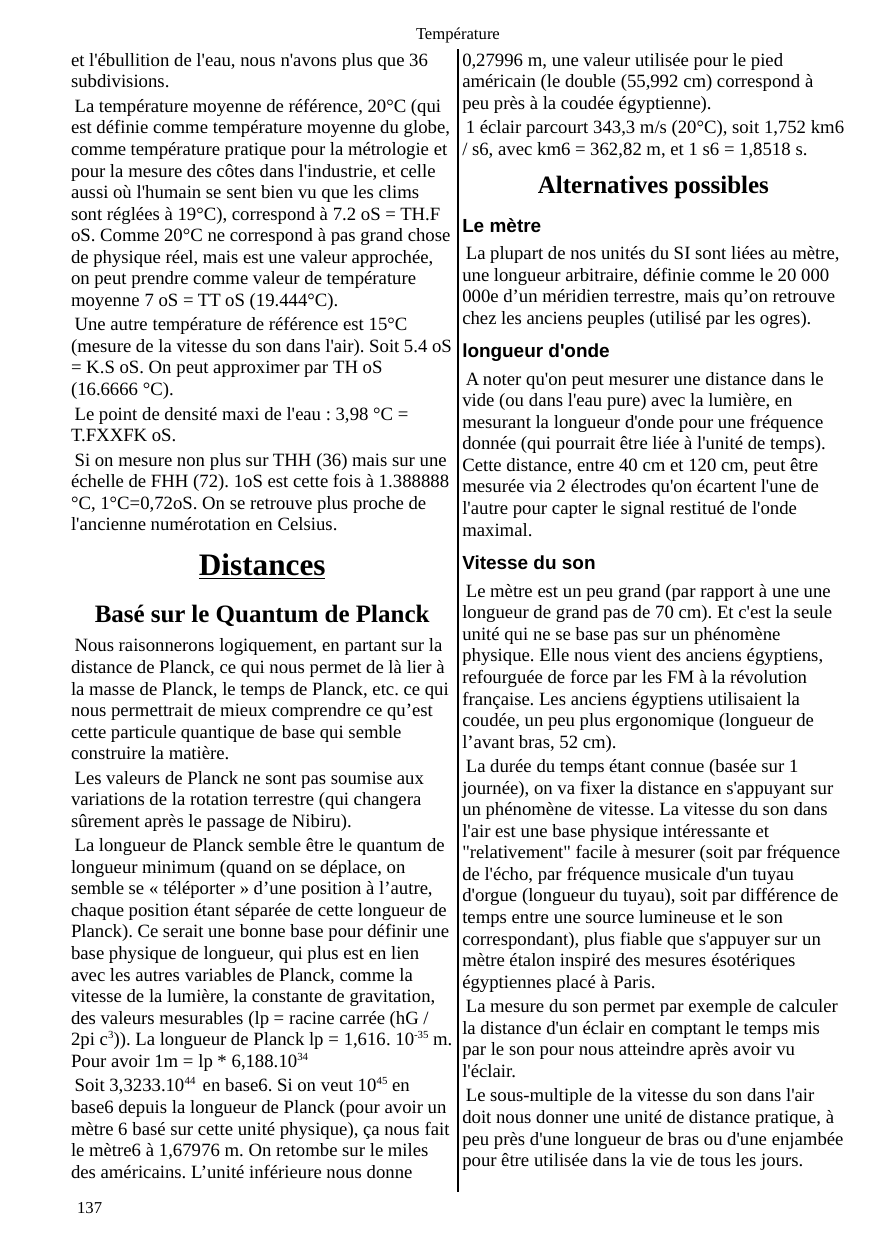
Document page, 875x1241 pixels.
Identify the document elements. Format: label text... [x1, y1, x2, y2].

subtitle longueur d'onde [462, 340, 844, 362]
text La durée du temps étant connue (basée sur 1 journée), on va fixer la distance en s'appuyant sur un phénomène de vitesse. La vitesse du son dans l'air est une base physique intéressante et "relativement" facile à mesurer (soit par fréquence de l'écho, par fréquence musicale d'un tuyau d'orgue (longueur du tuyau), soit par différence de temps entre une source lumineuse et le son correspondant), plus fiable que s'appuyer sur un mètre étalon inspiré des mesures ésotériques égyptiennes placé à Paris. [462, 755, 844, 992]
subtitle Alternatives possibles [462, 170, 844, 199]
text Une autre température de référence est 15°C (mesure de la vitesse du son dans l'air). Soit 5.4 oS = K.S oS. On peut approximer par TH oS (16.6666 °C). [71, 313, 453, 399]
text 1 éclair parcourt 343,3 m/s (20°C), soit 1,752 km6 / s6, avec km6 = 362,82 m, et 1 s6 = 1,8518 s. [462, 116, 844, 159]
text A noter qu'on peut mesurer une distance dans le vide (ou dans l'eau pure) avec la lumière, en mesurant la longueur d'onde pour une fréquence donnée (qui pourrait être liée à l'unité de temps). Cette distance, entre 40 cm et 120 cm, peut être mesurée via 2 électrodes qu'on écartent l'une de l'autre pour capter le signal restitué de l'onde maximal. [462, 368, 844, 540]
text et l'ébullition de l'eau, nous n'avons plus que 36 subdivisions. [71, 49, 453, 92]
text La mesure du son permet par exemple de calculer la distance d'un éclair en comptant le temps mis par le son pour nous atteindre après avoir vu l'éclair. [462, 995, 844, 1081]
text La plupart de nos unités du SI sont liées au mètre, une longueur arbitraire, définie comme le 20 000 000e d’un méridien terrestre, mais qu’on retrouve chez les anciens peuples (utilisé par les ogres). [462, 242, 844, 328]
text La longueur de Planck semble être le quantum de longueur minimum (quand on se déplace, on semble se « téléporter » d’une position à l’autre, chaque position étant séparée de cette longueur de Planck). Ce serait une bonne base pour définir une base physique de longueur, qui plus est en lien avec les autres variables de Planck, comme la vitesse de la lumière, la constante de gravitation, des valeurs mesurables (lp = racine carrée (hG / 2pi c3)). La longueur de Planck lp = 1,616. 10-35 m. Pour avoir 1m = lp * 6,188.1034 [71, 834, 453, 1071]
subtitle Distances [71, 547, 453, 582]
text Le point de densité maxi de l'eau : 3,98 °C = T.FXXFK oS. [71, 402, 453, 446]
text Si on mesure non plus sur THH (36) mais sur une échelle de FHH (72). 1oS est cette fois à 1.388888 °C, 1°C=0,72oS. On se retrouve plus proche de l'ancienne numérotation en Celsius. [71, 448, 453, 535]
text Les valeurs de Planck ne sont pas soumise aux variations de la rotation terrestre (qui changera sûrement après le passage de Nibiru). [71, 767, 453, 831]
subtitle Basé sur le Quantum de Planck [71, 599, 453, 628]
text Le sous-multiple de la vitesse du son dans l'air doit nous donner une unité de distance pratique, à peu près d'une longueur de bras ou d'une enjambée pour être utilisée dans la vie de tous les jours. [462, 1084, 844, 1171]
text Le mètre est un peu grand (par rapport à une une longueur de grand pas de 70 cm). Et c'est la seule unité qui ne se base pas sur un phénomène physique. Elle nous vient des anciens égyptiens, refourguée de force par les FM à la révolution française. Les anciens égyptiens utilisaient la coudée, un peu plus ergonomique (longueur de l’avant bras, 52 cm). [462, 579, 844, 752]
subtitle Le mètre [462, 214, 844, 236]
text 0,27996 m, une valeur utilisée pour le pied américain (le double (55,992 cm) correspond à peu près à la coudée égyptienne). [462, 49, 844, 113]
subtitle Vitesse du son [462, 552, 844, 574]
text Nous raisonnerons logiquement, en partant sur la distance de Planck, ce qui nous permet de là lier à la masse de Planck, le temps de Planck, etc. ce qui nous permettrait de mieux comprendre ce qu’est cette particule quantique de base qui semble construire la matière. [71, 634, 453, 764]
text Soit 3,3233.1044 en base6. Si on veut 1045 en base6 depuis la longueur de Planck (pour avoir un mètre 6 basé sur cette unité physique), ça nous fait le mètre6 à 1,67976 m. On retombe sur le miles des américains. L’unité inférieure nous donne [71, 1074, 453, 1182]
text La température moyenne de référence, 20°C (qui est définie comme température moyenne du globe, comme température pratique pour la métrologie et pour la mesure des côtes dans l'industrie, et celle aussi où l'humain se sent bien vu que les clims sont réglées à 19°C), correspond à 7.2 oS = TH.F oS. Comme 20°C ne correspond à pas grand chose de physique réel, mais est une valeur approchée, on peut prendre comme valeur de température moyenne 7 oS = TT oS (19.444°C). [71, 95, 453, 310]
